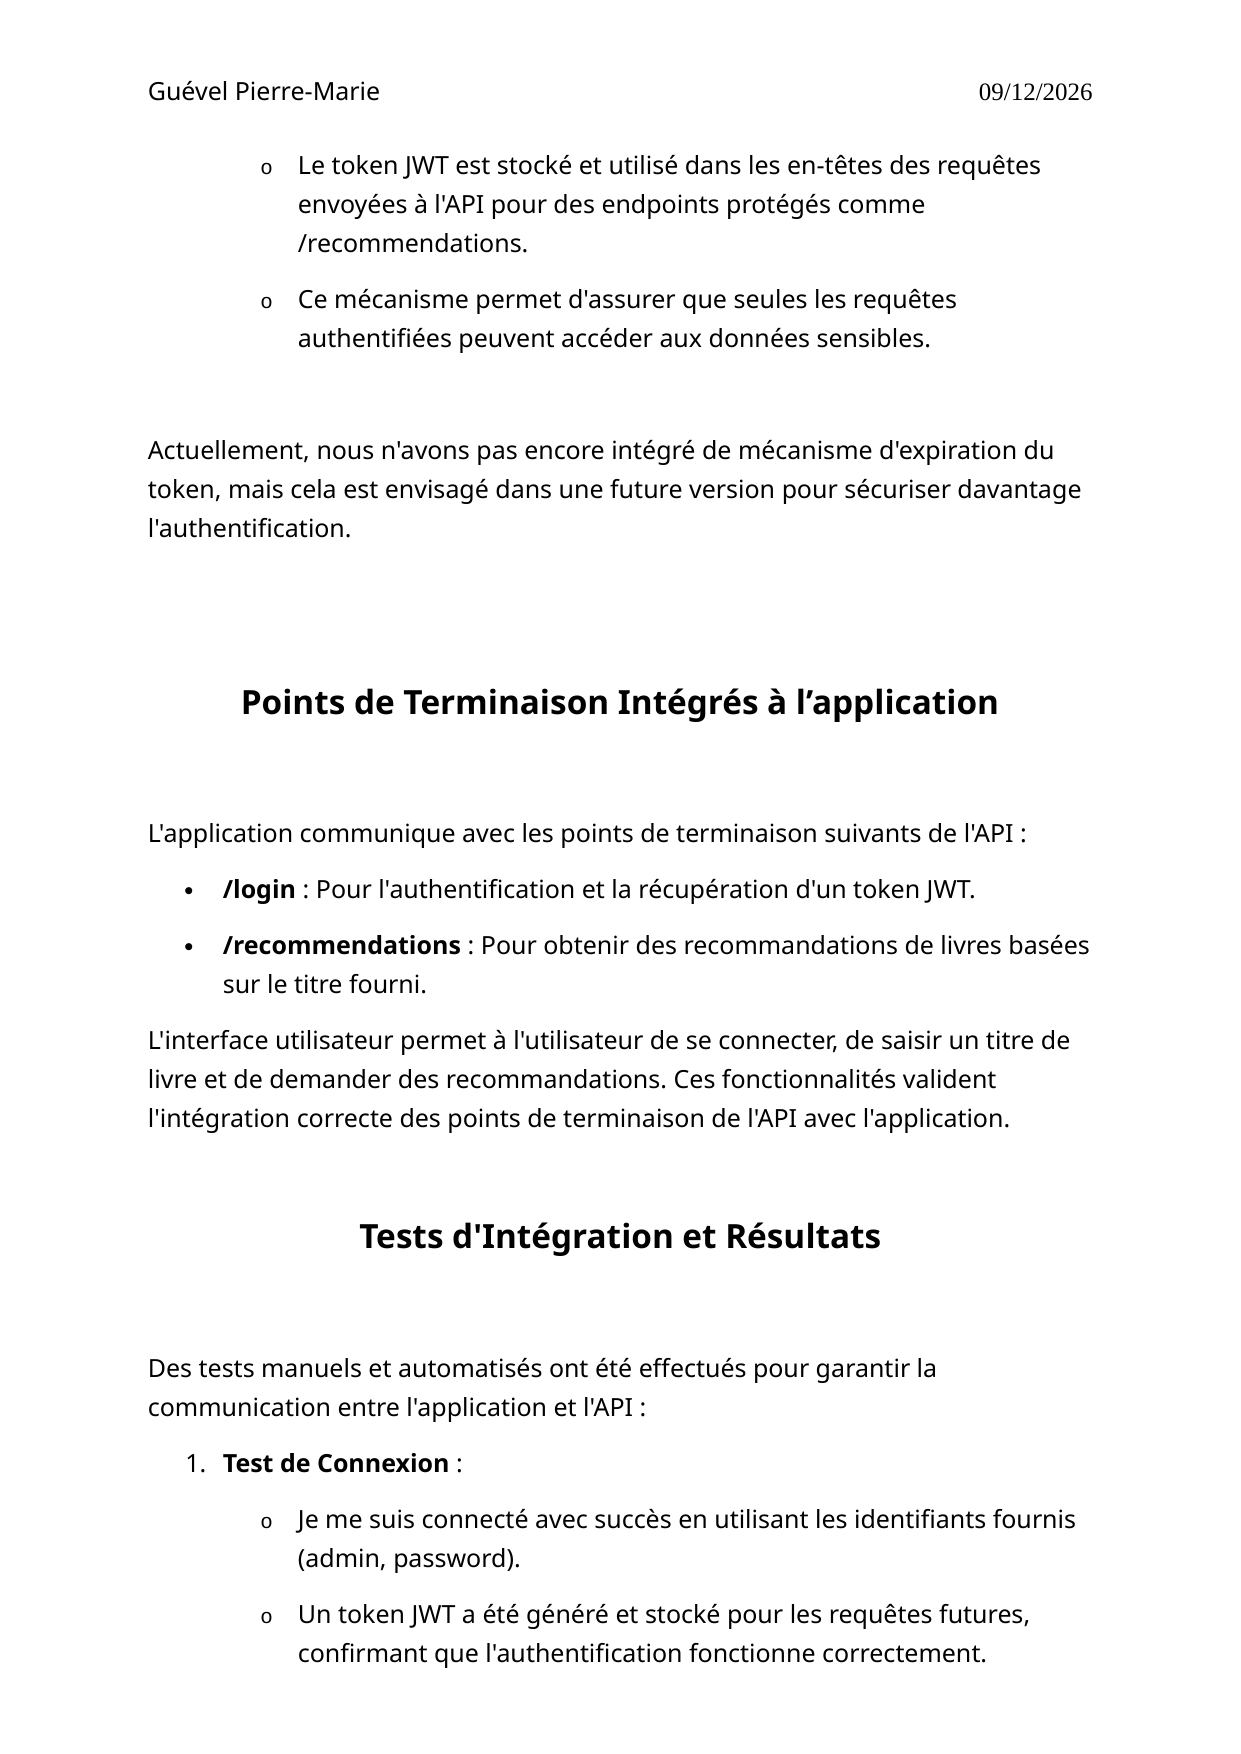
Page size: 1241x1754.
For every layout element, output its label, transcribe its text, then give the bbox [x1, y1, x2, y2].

text Tests d'Intégration et Résultats [148, 1213, 1093, 1258]
text L'application communique avec les points de terminaison suivants de l'API : [148, 816, 1093, 850]
list /login : Pour l'authentification et la récupération d'un token JWT. [185, 872, 1093, 906]
list Le token JWT est stocké et utilisé dans les en-têtes des requêtes envoyées à l'API pour des endpoints protégés comme /recommendations. [260, 148, 1093, 260]
text Des tests manuels et automatisés ont été effectués pour garantir la communication entre l'application et l'API : [148, 1351, 1093, 1424]
list Je me suis connecté avec succès en utilisant les identifiants fournis (admin, password). [260, 1501, 1093, 1574]
text Actuellement, nous n'avons pas encore intégré de mécanisme d'expiration du token, mais cela est envisagé dans une future version pour sécuriser davantage l'authentification. [148, 433, 1093, 545]
list Test de Connexion : [185, 1446, 1093, 1479]
list Ce mécanisme permet d'assurer que seules les requêtes authentifiées peuvent accéder aux données sensibles. [260, 282, 1093, 355]
text Points de Terminaison Intégrés à l’application [148, 678, 1093, 724]
list Un token JWT a été généré et stocké pour les requêtes futures, confirmant que l'authentification fonctionne correctement. [260, 1596, 1093, 1669]
text L'interface utilisateur permet à l'utilisateur de se connecter, de saisir un titre de livre et de demander des recommandations. Ces fonctionnalités valident l'intégration correcte des points de terminaison de l'API avec l'application. [148, 1023, 1093, 1135]
list /recommendations : Pour obtenir des recommandations de livres basées sur le titre fourni. [185, 928, 1093, 1001]
